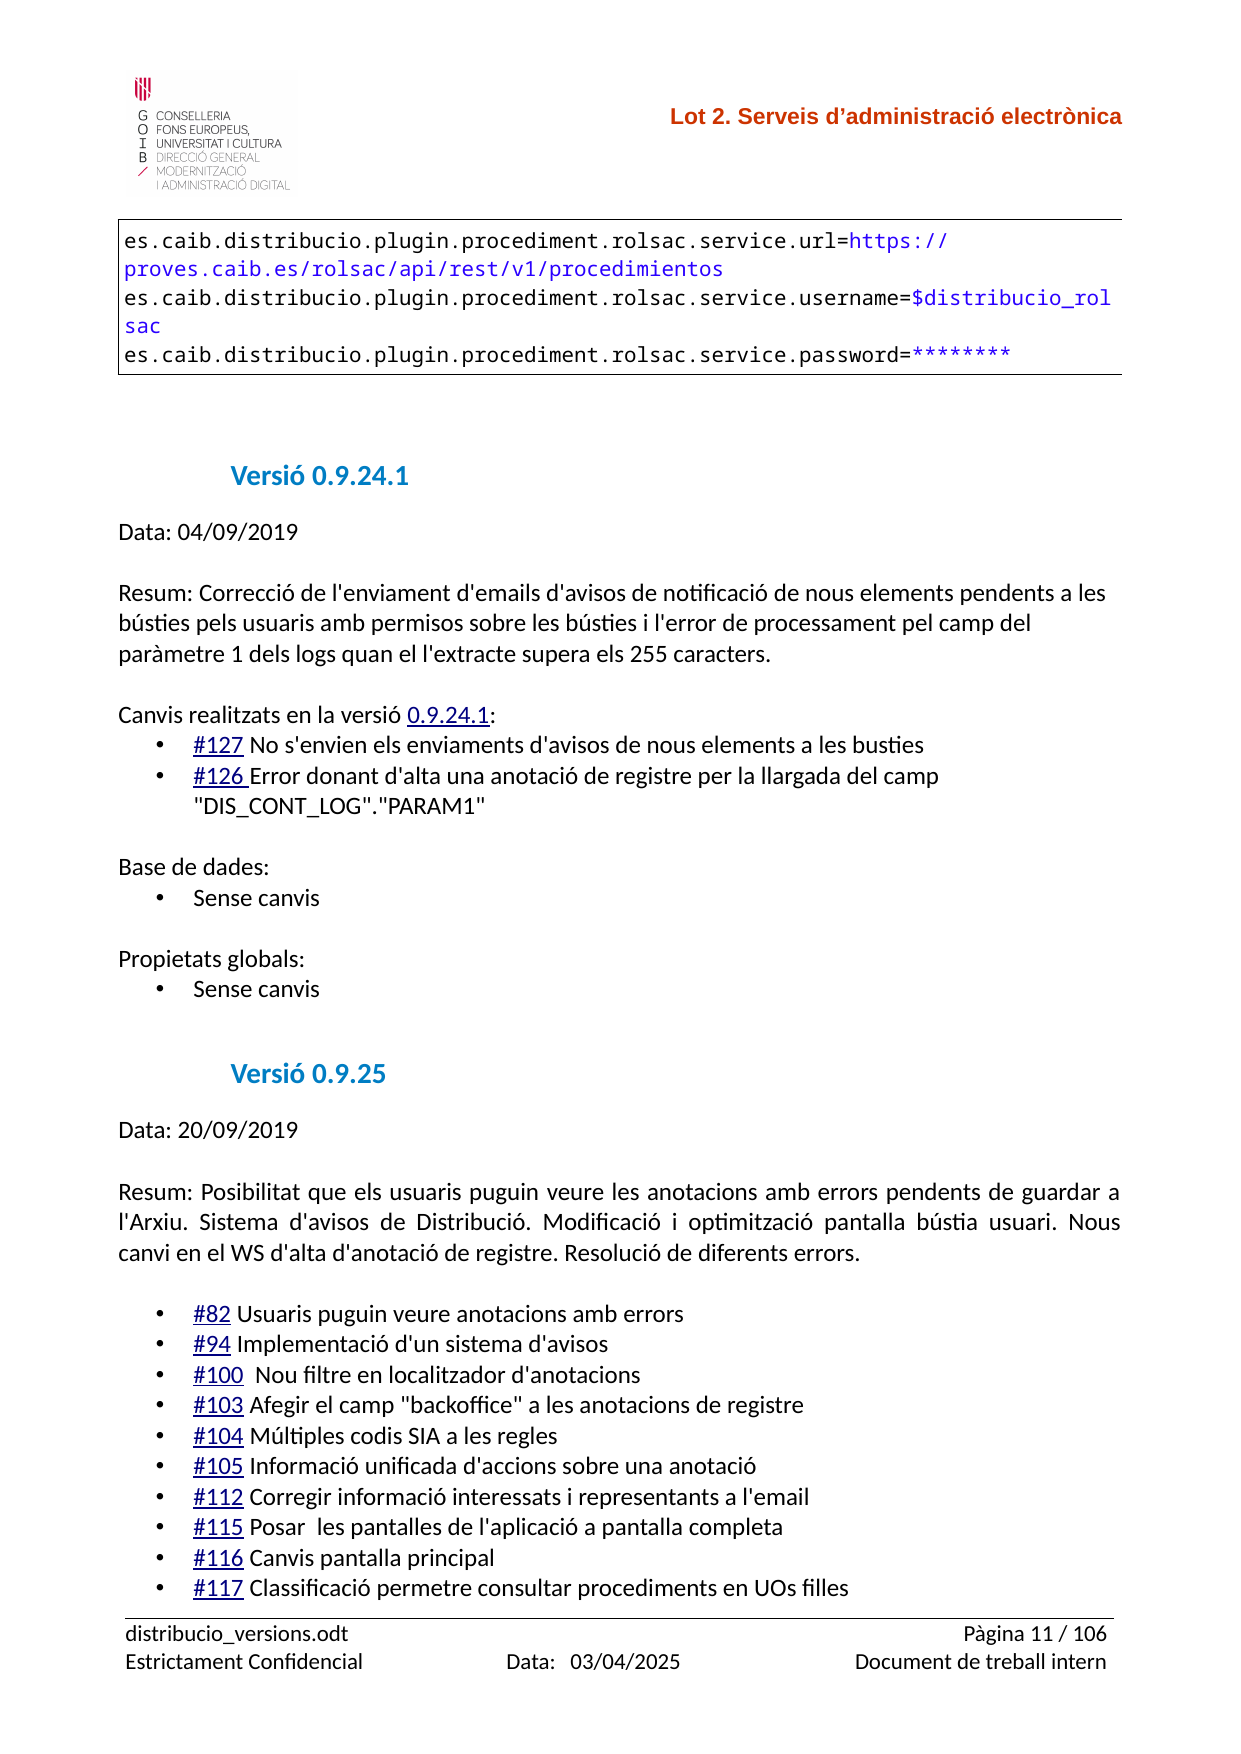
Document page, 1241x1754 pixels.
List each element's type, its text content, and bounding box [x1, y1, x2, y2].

text Data: 04/09/2019 [118, 516, 1122, 546]
picture [126, 70, 299, 197]
subtitle Versió 0.9.25 [153, 1055, 1122, 1091]
list #103 Afegir el camp "backoffice" a les anotacions de registre [156, 1389, 1122, 1420]
list #117 Classificació permetre consultar procediments en UOs filles [156, 1572, 1122, 1603]
text Resum: Posibilitat que els usuaris puguin veure les anotacions amb errors pendents de guardar a l'Arxiu. Sistema d'avisos de Distribució. Modificació i optimització pantalla bústia usuari. Nous canvi en el WS d'alta d'anotació de registre. Resolució de diferents errors. [118, 1176, 1122, 1267]
list #105 Informació unificada d'accions sobre una anotació [156, 1450, 1122, 1481]
list #126 Error donant d'alta una anotació de registre per la llargada del camp "DIS_CONT_LOG"."PARAM1" [156, 760, 1122, 821]
list #116 Canvis pantalla principal [156, 1542, 1122, 1572]
list Sense canvis [156, 974, 1122, 1004]
list Sense canvis [156, 882, 1122, 913]
table_header es.caib.distribucio.plugin.procediment.rolsac.service.url=https://proves.caib.es/rolsac/api/rest/v1/procedimientos es.caib.distribucio.plugin.procediment.rolsac.service.username=$distribucio_rolsac es.caib.distribucio.plugin.procediment.rolsac.service.password=******** [119, 220, 1122, 374]
list #104 Múltiples codis SIA a les regles [156, 1420, 1122, 1450]
list #112 Corregir informació interessats i representants a l'email [156, 1481, 1122, 1511]
subtitle Versió 0.9.24.1 [153, 457, 1122, 492]
list #82 Usuaris puguin veure anotacions amb errors [156, 1298, 1122, 1328]
list #100 Nou filtre en localitzador d'anotacions [156, 1359, 1122, 1389]
list #94 Implementació d'un sistema d'avisos [156, 1328, 1122, 1359]
text Resum: Correcció de l'enviament d'emails d'avisos de notificació de nous elements pendents a les bústies pels usuaris amb permisos sobre les bústies i l'error de processament pel camp del paràmetre 1 dels logs quan el l'extracte supera els 255 caracters. [118, 577, 1122, 668]
text Data: 20/09/2019 [118, 1114, 1122, 1145]
text Base de dades: [118, 852, 1122, 882]
text Propietats globals: [118, 943, 1122, 974]
list #127 No s'envien els enviaments d'avisos de nous elements a les busties [156, 729, 1122, 760]
text Canvis realitzats en la versió 0.9.24.1: [118, 699, 1122, 729]
list #115 Posar les pantalles de l'aplicació a pantalla completa [156, 1511, 1122, 1542]
